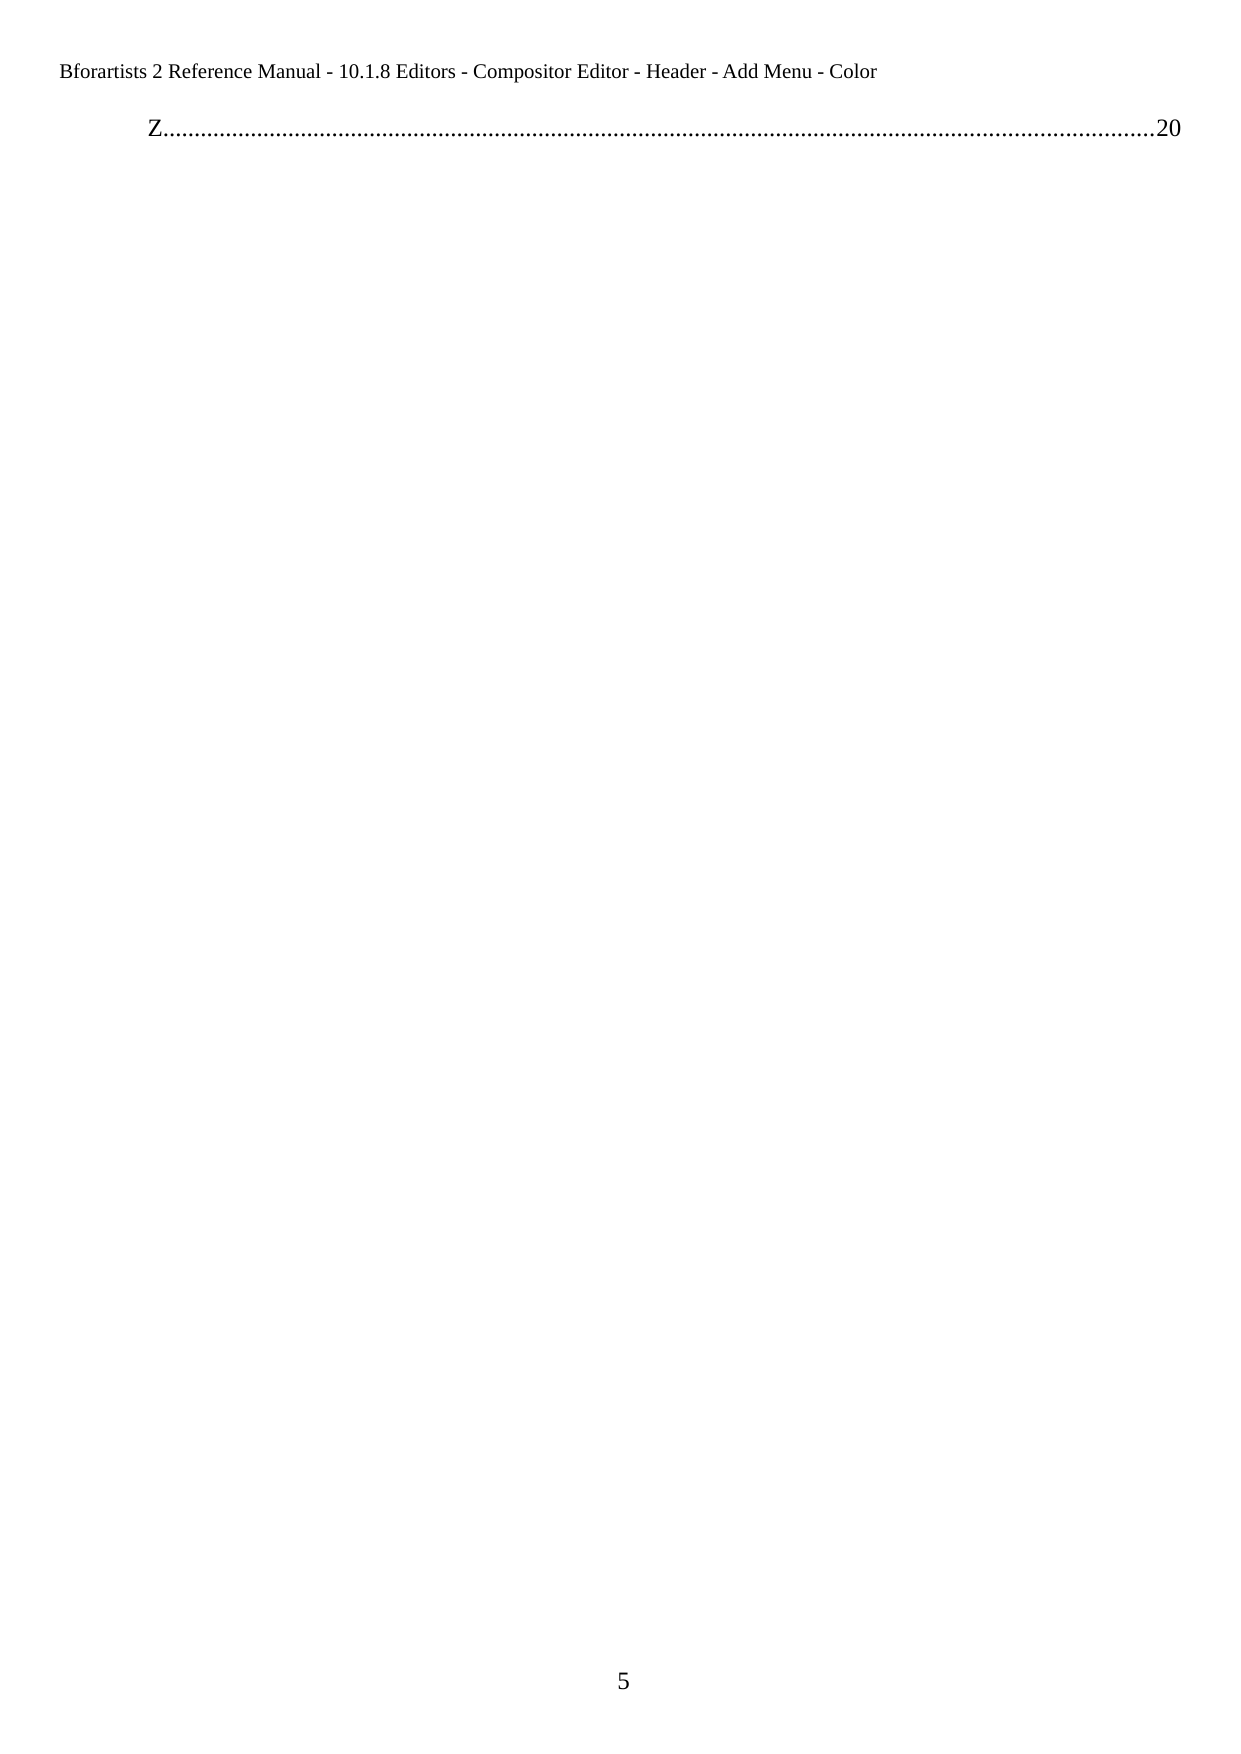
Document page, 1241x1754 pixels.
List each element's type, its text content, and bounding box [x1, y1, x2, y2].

text Z 20 [147, 113, 1181, 141]
